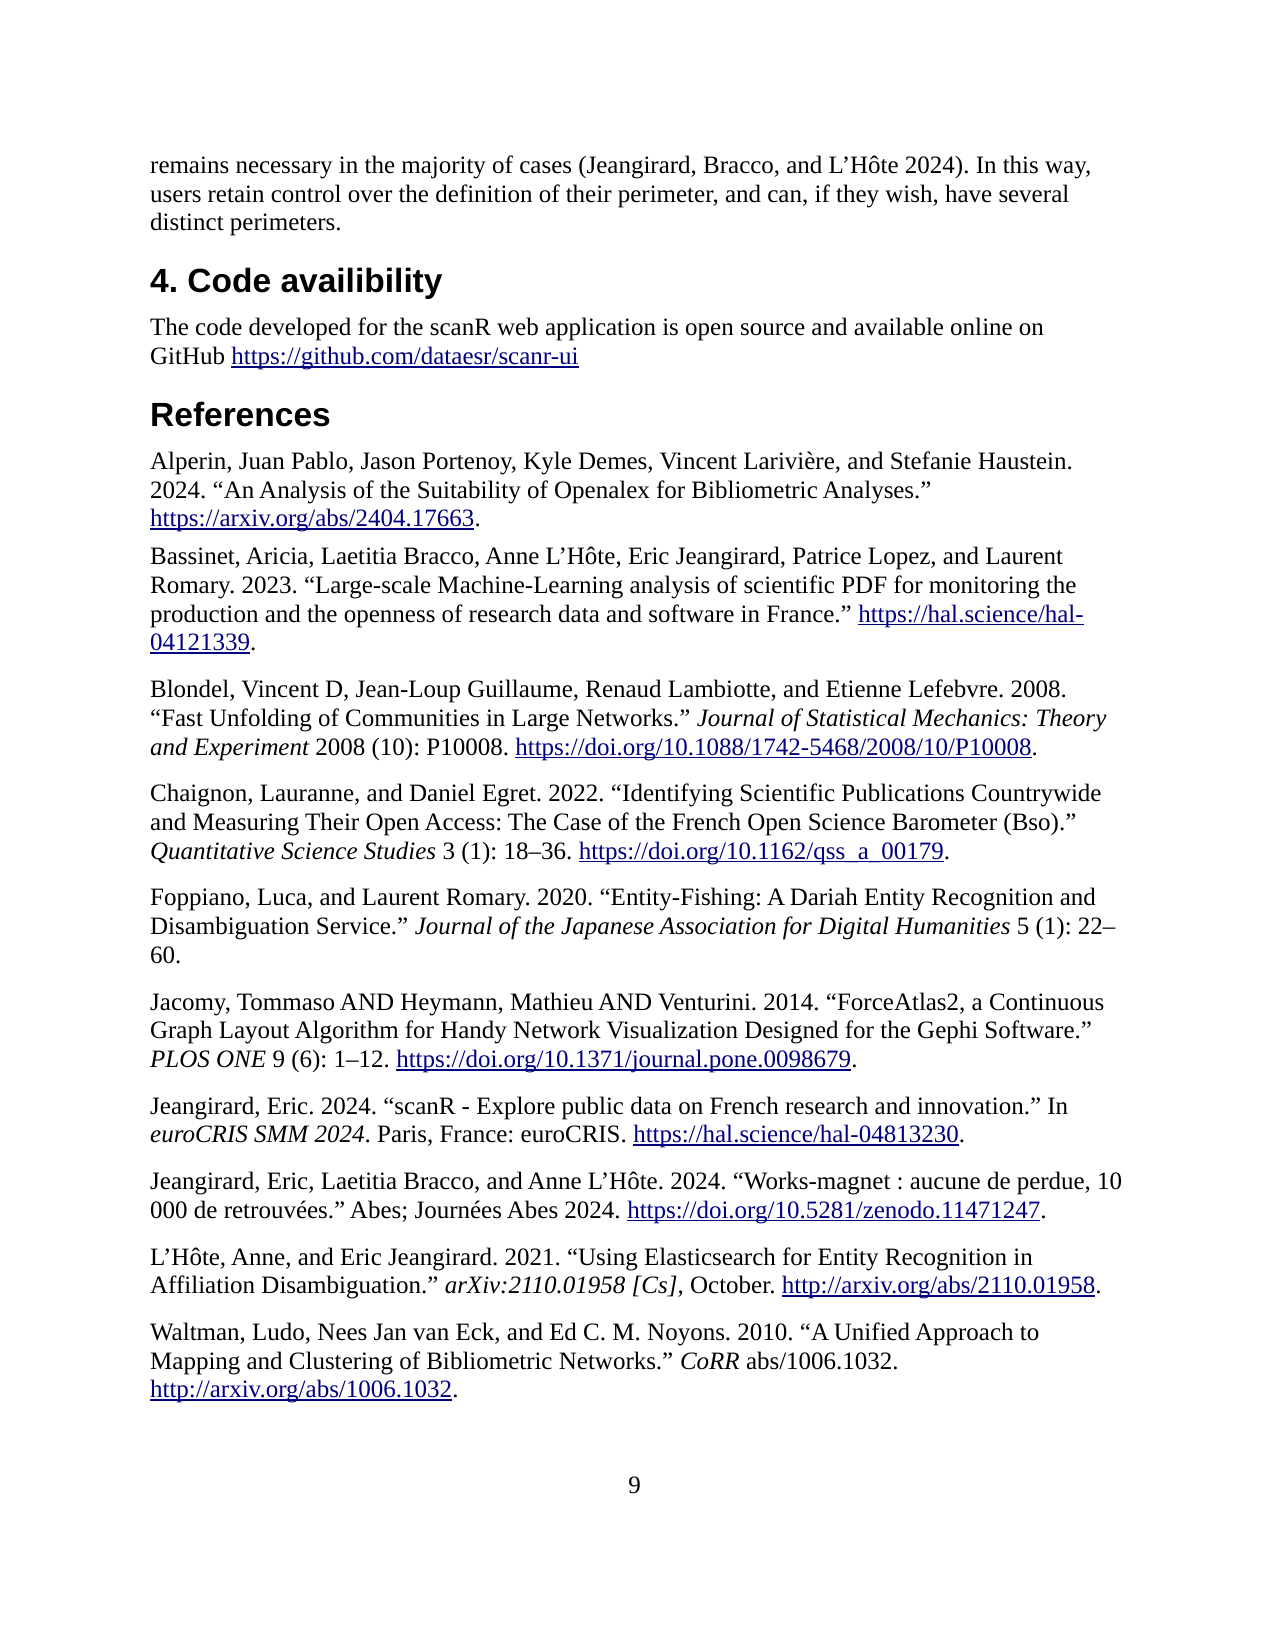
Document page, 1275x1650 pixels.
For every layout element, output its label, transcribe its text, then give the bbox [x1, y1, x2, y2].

subtitle 4. Code availibility [150, 261, 1125, 300]
text L’Hôte, Anne, and Eric Jeangirard. 2021. “Using Elasticsearch for Entity Recognition in Affiliation Disambiguation.” arXiv:2110.01958 [Cs], October. http://arxiv.org/abs/2110.01958. [150, 1242, 1125, 1299]
subtitle References [150, 395, 1125, 433]
text The code developed for the scanR web application is open source and available online on GitHub https://github.com/dataesr/scanr-ui [150, 312, 1125, 370]
text Jeangirard, Eric. 2024. “scanR - Explore public data on French research and innovation.” In euroCRIS SMM 2024. Paris, France: euroCRIS. https://hal.science/hal-04813230. [150, 1091, 1125, 1148]
text Jeangirard, Eric, Laetitia Bracco, and Anne L’Hôte. 2024. “Works-magnet : aucune de perdue, 10 000 de retrouvées.” Abes; Journées Abes 2024. https://doi.org/10.5281/zenodo.11471247. [150, 1166, 1125, 1224]
text Blondel, Vincent D, Jean-Loup Guillaume, Renaud Lambiotte, and Etienne Lefebvre. 2008. “Fast Unfolding of Communities in Large Networks.” Journal of Statistical Mechanics: Theory and Experiment 2008 (10): P10008. https://doi.org/10.1088/1742-5468/2008/10/P10008. [150, 674, 1125, 760]
text Foppiano, Luca, and Laurent Romary. 2020. “Entity-Fishing: A Dariah Entity Recognition and Disambiguation Service.” Journal of the Japanese Association for Digital Humanities 5 (1): 22–60. [150, 882, 1125, 969]
text Jacomy, Tommaso AND Heymann, Mathieu AND Venturini. 2014. “ForceAtlas2, a Continuous Graph Layout Algorithm for Handy Network Visualization Designed for the Gephi Software.” PLOS ONE 9 (6): 1–12. https://doi.org/10.1371/journal.pone.0098679. [150, 987, 1125, 1073]
text remains necessary in the majority of cases (Jeangirard, Bracco, and L’Hôte 2024). In this way, users retain control over the definition of their perimeter, and can, if they wish, have several distinct perimeters. [150, 150, 1125, 236]
text Bassinet, Aricia, Laetitia Bracco, Anne L’Hôte, Eric Jeangirard, Patrice Lopez, and Laurent Romary. 2023. “Large-scale Machine-Learning analysis of scientific PDF for monitoring the production and the openness of research data and software in France.” https://hal.science/hal-04121339. [150, 541, 1125, 656]
text Waltman, Ludo, Nees Jan van Eck, and Ed C. M. Noyons. 2010. “A Unified Approach to Mapping and Clustering of Bibliometric Networks.” CoRR abs/1006.1032. http://arxiv.org/abs/1006.1032. [150, 1317, 1125, 1403]
text Alperin, Juan Pablo, Jason Portenoy, Kyle Demes, Vincent Larivière, and Stefanie Haustein. 2024. “An Analysis of the Suitability of Openalex for Bibliometric Analyses.” https://arxiv.org/abs/2404.17663. [150, 446, 1125, 532]
text Chaignon, Lauranne, and Daniel Egret. 2022. “Identifying Scientific Publications Countrywide and Measuring Their Open Access: The Case of the French Open Science Barometer (Bso).” Quantitative Science Studies 3 (1): 18–36. https://doi.org/10.1162/qss_a_00179. [150, 778, 1125, 864]
